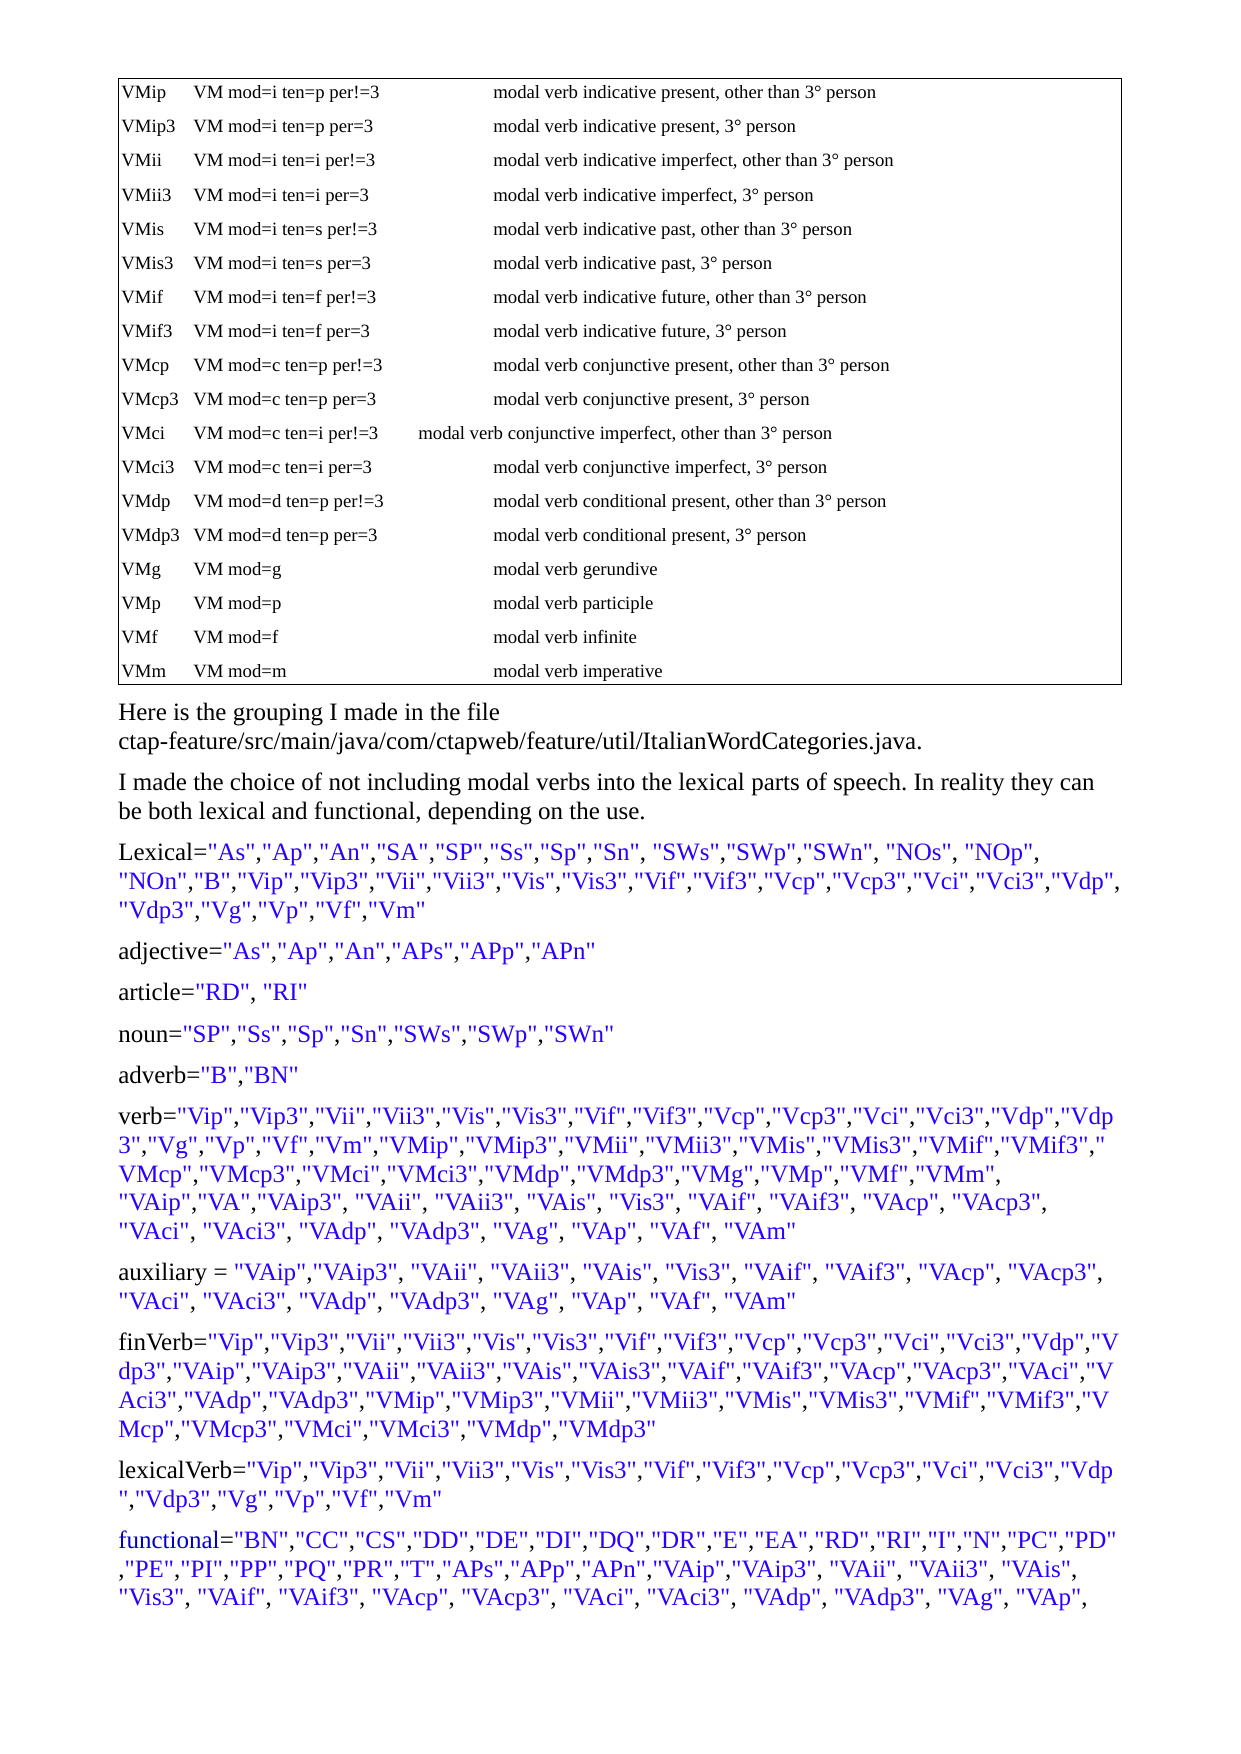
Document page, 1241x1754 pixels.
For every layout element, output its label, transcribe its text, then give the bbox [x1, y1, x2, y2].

text VMp VM mod=p modal verb participle [119, 589, 1121, 614]
text Here is the grouping I made in the file ctap-feature/src/main/java/com/ctapweb/feature/util/ItalianWordCategories.java. [118, 697, 1122, 755]
text VMdp VM mod=d ten=p per!=3 modal verb conditional present, other than 3° person [119, 487, 1121, 512]
text VMm VM mod=m modal verb imperative [119, 657, 1121, 684]
text VMip VM mod=i ten=p per!=3 modal verb indicative present, other than 3° person [119, 79, 1121, 103]
text VMcp VM mod=c ten=p per!=3 modal verb conjunctive present, other than 3° person [119, 351, 1121, 375]
text I made the choice of not including modal verbs into the lexical parts of speech. In reality they can be both lexical and functional, depending on the use. [118, 767, 1122, 825]
text adjective="As","Ap","An","APs","APp","APn" [118, 936, 1122, 965]
text article="RD", "RI" [118, 977, 1122, 1006]
text VMci VM mod=c ten=i per!=3 modal verb conjunctive imperfect, other than 3° person [119, 419, 1121, 443]
text VMf VM mod=f modal verb infinite [119, 623, 1121, 648]
text verb="Vip","Vip3","Vii","Vii3","Vis","Vis3","Vif","Vif3","Vcp","Vcp3","Vci","Vci3","Vdp","Vdp3","Vg","Vp","Vf","Vm","VMip","VMip3","VMii","VMii3","VMis","VMis3","VMif","VMif3","VMcp","VMcp3","VMci","VMci3","VMdp","VMdp3","VMg","VMp","VMf","VMm", "VAip","VA","VAip3", "VAii", "VAii3", "VAis", "Vis3", "VAif", "VAif3", "VAcp", "VAcp3", "VAci", "VAci3", "VAdp", "VAdp3", "VAg", "VAp", "VAf", "VAm" [118, 1101, 1122, 1245]
text VMif3 VM mod=i ten=f per=3 modal verb indicative future, 3° person [119, 317, 1121, 341]
text noun="SP","Ss","Sp","Sn","SWs","SWp","SWn" [118, 1019, 1122, 1047]
text auxiliary = "VAip","VAip3", "VAii", "VAii3", "VAis", "Vis3", "VAif", "VAif3", "VAcp", "VAcp3", "VAci", "VAci3", "VAdp", "VAdp3", "VAg", "VAp", "VAf", "VAm" [118, 1257, 1122, 1315]
text Lexical="As","Ap","An","SA","SP","Ss","Sp","Sn", "SWs","SWp","SWn", "NOs", "NOp", "NOn","B","Vip","Vip3","Vii","Vii3","Vis","Vis3","Vif","Vif3","Vcp","Vcp3","Vci","Vci3","Vdp","Vdp3","Vg","Vp","Vf","Vm" [118, 837, 1122, 924]
text VMcp3 VM mod=c ten=p per=3 modal verb conjunctive present, 3° person [119, 385, 1121, 409]
text lexicalVerb="Vip","Vip3","Vii","Vii3","Vis","Vis3","Vif","Vif3","Vcp","Vcp3","Vci","Vci3","Vdp","Vdp3","Vg","Vp","Vf","Vm" [118, 1455, 1122, 1512]
text VMii VM mod=i ten=i per!=3 modal verb indicative imperfect, other than 3° person [119, 146, 1121, 171]
text functional="BN","CC","CS","DD","DE","DI","DQ","DR","E","EA","RD","RI","I","N","PC","PD","PE","PI","PP","PQ","PR","T","APs","APp","APn","VAip","VAip3", "VAii", "VAii3", "VAis", "Vis3", "VAif", "VAif3", "VAcp", "VAcp3", "VAci", "VAci3", "VAdp", "VAdp3", "VAg", "VAp", [118, 1525, 1122, 1611]
text VMdp3 VM mod=d ten=p per=3 modal verb conditional present, 3° person [119, 521, 1121, 546]
text VMii3 VM mod=i ten=i per=3 modal verb indicative imperfect, 3° person [119, 180, 1121, 205]
text VMif VM mod=i ten=f per!=3 modal verb indicative future, other than 3° person [119, 282, 1121, 307]
text VMis3 VM mod=i ten=s per=3 modal verb indicative past, 3° person [119, 248, 1121, 273]
text VMis VM mod=i ten=s per!=3 modal verb indicative past, other than 3° person [119, 214, 1121, 239]
text VMci3 VM mod=c ten=i per=3 modal verb conjunctive imperfect, 3° person [119, 453, 1121, 477]
text VMip3 VM mod=i ten=p per=3 modal verb indicative present, 3° person [119, 112, 1121, 137]
text adverb="B","BN" [118, 1060, 1122, 1089]
text VMg VM mod=g modal verb gerundive [119, 555, 1121, 580]
text finVerb="Vip","Vip3","Vii","Vii3","Vis","Vis3","Vif","Vif3","Vcp","Vcp3","Vci","Vci3","Vdp","Vdp3","VAip","VAip3","VAii","VAii3","VAis","VAis3","VAif","VAif3","VAcp","VAcp3","VAci","VAci3","VAdp","VAdp3","VMip","VMip3","VMii","VMii3","VMis","VMis3","VMif","VMif3","VMcp","VMcp3","VMci","VMci3","VMdp","VMdp3" [118, 1327, 1122, 1442]
